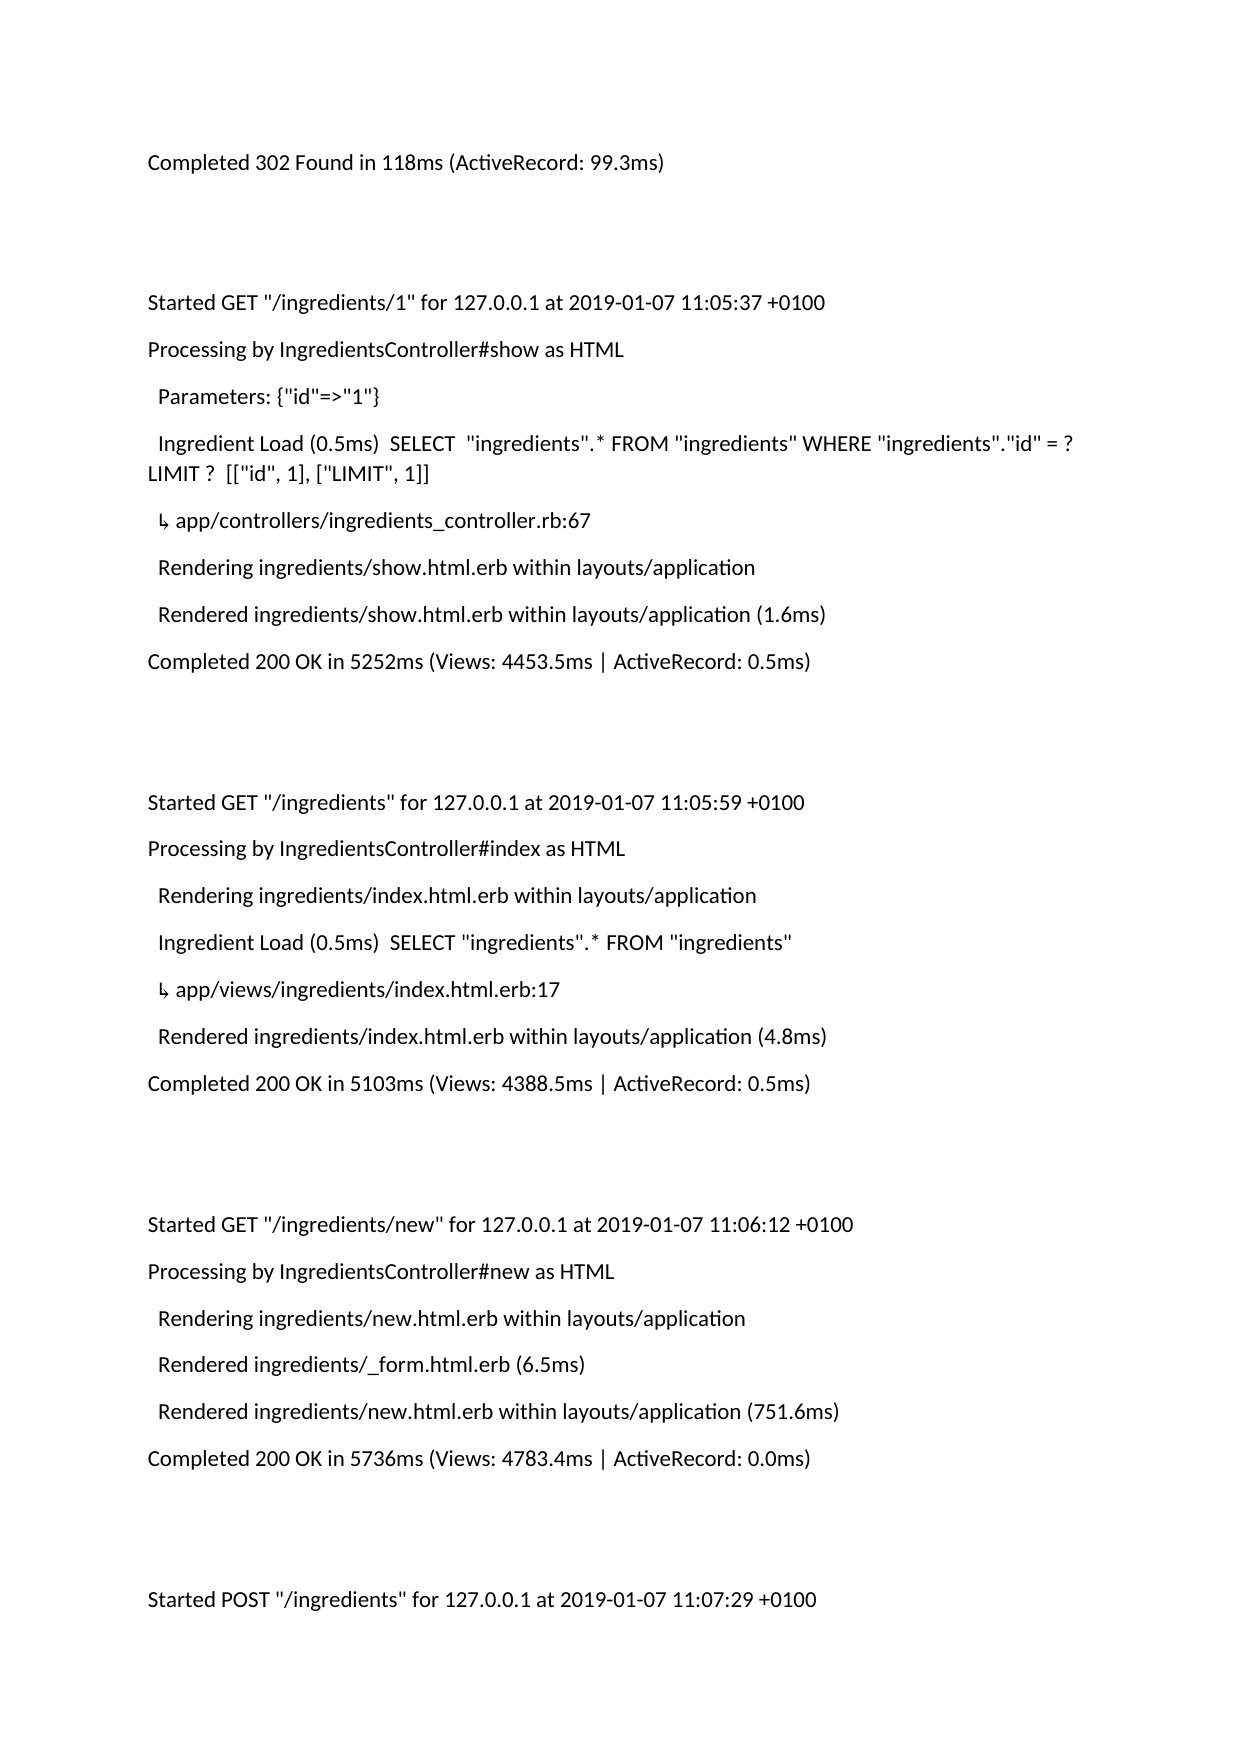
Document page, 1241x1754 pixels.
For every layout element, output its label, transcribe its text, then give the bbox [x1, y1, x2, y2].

text Started POST "/ingredients" for 127.0.0.1 at 2019-01-07 11:07:29 +0100 [148, 1585, 1093, 1613]
text ↳ app/controllers/ingredients_controller.rb:67 [148, 506, 1093, 534]
text Rendering ingredients/new.html.erb within layouts/application [148, 1304, 1093, 1332]
text Rendering ingredients/show.html.erb within layouts/application [148, 553, 1093, 581]
text Started GET "/ingredients/1" for 127.0.0.1 at 2019-01-07 11:05:37 +0100 [148, 288, 1093, 316]
text Rendered ingredients/new.html.erb within layouts/application (751.6ms) [148, 1397, 1093, 1425]
text Rendered ingredients/_form.html.erb (6.5ms) [148, 1351, 1093, 1378]
text Started GET "/ingredients" for 127.0.0.1 at 2019-01-07 11:05:59 +0100 [148, 788, 1093, 816]
text Rendered ingredients/index.html.erb within layouts/application (4.8ms) [148, 1022, 1093, 1050]
text Completed 302 Found in 118ms (ActiveRecord: 99.3ms) [148, 148, 1093, 176]
text Processing by IngredientsController#show as HTML [148, 335, 1093, 363]
text Parameters: {"id"=>"1"} [148, 382, 1093, 410]
text Ingredient Load (0.5ms) SELECT "ingredients".* FROM "ingredients" [148, 928, 1093, 956]
text Completed 200 OK in 5103ms (Views: 4388.5ms | ActiveRecord: 0.5ms) [148, 1069, 1093, 1097]
text Ingredient Load (0.5ms) SELECT "ingredients".* FROM "ingredients" WHERE "ingredients"."id" = ? LIMIT ? [["id", 1], ["LIMIT", 1]] [148, 429, 1093, 487]
text Rendering ingredients/index.html.erb within layouts/application [148, 881, 1093, 909]
text Processing by IngredientsController#index as HTML [148, 834, 1093, 862]
text Rendered ingredients/show.html.erb within layouts/application (1.6ms) [148, 600, 1093, 628]
text Completed 200 OK in 5736ms (Views: 4783.4ms | ActiveRecord: 0.0ms) [148, 1444, 1093, 1472]
text Completed 200 OK in 5252ms (Views: 4453.5ms | ActiveRecord: 0.5ms) [148, 647, 1093, 675]
text ↳ app/views/ingredients/index.html.erb:17 [148, 975, 1093, 1003]
text Processing by IngredientsController#new as HTML [148, 1257, 1093, 1285]
text Started GET "/ingredients/new" for 127.0.0.1 at 2019-01-07 11:06:12 +0100 [148, 1210, 1093, 1238]
